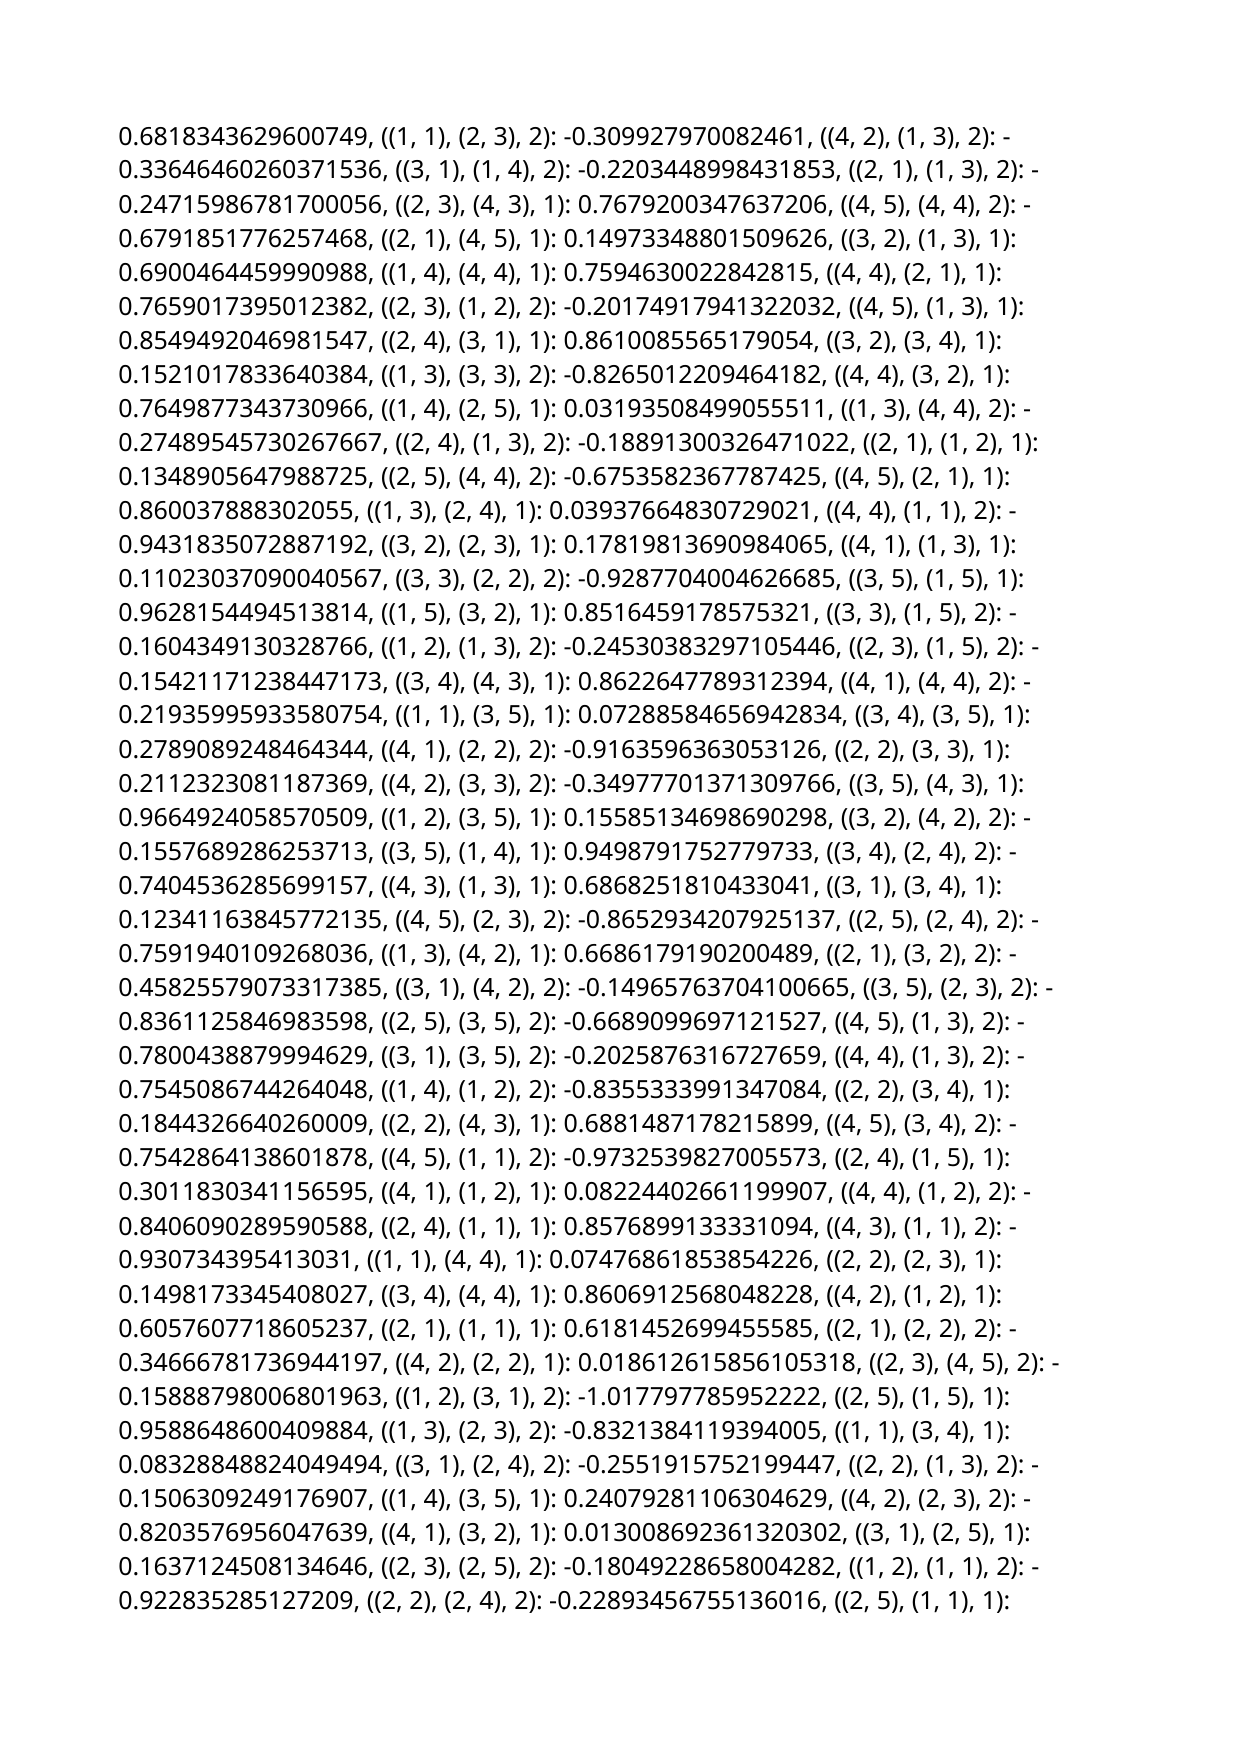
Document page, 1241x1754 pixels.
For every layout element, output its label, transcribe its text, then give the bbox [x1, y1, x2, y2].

text -0.6818343629600749, ((1, 1), (2, 3), 2): -0.309927970082461, ((4, 2), (1, 3), 2): -0.33646460260371536, ((3, 1), (1, 4), 2): -0.2203448998431853, ((2, 1), (1, 3), 2): -0.24715986781700056, ((2, 3), (4, 3), 1): 0.7679200347637206, ((4, 5), (4, 4), 2): -0.6791851776257468, ((2, 1), (4, 5), 1): 0.14973348801509626, ((3, 2), (1, 3), 1): 0.6900464459990988, ((1, 4), (4, 4), 1): 0.7594630022842815, ((4, 4), (2, 1), 1): 0.7659017395012382, ((2, 3), (1, 2), 2): -0.20174917941322032, ((4, 5), (1, 3), 1): 0.8549492046981547, ((2, 4), (3, 1), 1): 0.8610085565179054, ((3, 2), (3, 4), 1): 0.1521017833640384, ((1, 3), (3, 3), 2): -0.8265012209464182, ((4, 4), (3, 2), 1): 0.7649877343730966, ((1, 4), (2, 5), 1): 0.03193508499055511, ((1, 3), (4, 4), 2): -0.27489545730267667, ((2, 4), (1, 3), 2): -0.18891300326471022, ((2, 1), (1, 2), 1): 0.1348905647988725, ((2, 5), (4, 4), 2): -0.6753582367787425, ((4, 5), (2, 1), 1): 0.860037888302055, ((1, 3), (2, 4), 1): 0.03937664830729021, ((4, 4), (1, 1), 2): -0.9431835072887192, ((3, 2), (2, 3), 1): 0.17819813690984065, ((4, 1), (1, 3), 1): 0.11023037090040567, ((3, 3), (2, 2), 2): -0.9287704004626685, ((3, 5), (1, 5), 1): 0.9628154494513814, ((1, 5), (3, 2), 1): 0.8516459178575321, ((3, 3), (1, 5), 2): -0.1604349130328766, ((1, 2), (1, 3), 2): -0.24530383297105446, ((2, 3), (1, 5), 2): -0.15421171238447173, ((3, 4), (4, 3), 1): 0.8622647789312394, ((4, 1), (4, 4), 2): -0.21935995933580754, ((1, 1), (3, 5), 1): 0.07288584656942834, ((3, 4), (3, 5), 1): 0.2789089248464344, ((4, 1), (2, 2), 2): -0.9163596363053126, ((2, 2), (3, 3), 1): 0.2112323081187369, ((4, 2), (3, 3), 2): -0.34977701371309766, ((3, 5), (4, 3), 1): 0.9664924058570509, ((1, 2), (3, 5), 1): 0.15585134698690298, ((3, 2), (4, 2), 2): -0.1557689286253713, ((3, 5), (1, 4), 1): 0.9498791752779733, ((3, 4), (2, 4), 2): -0.7404536285699157, ((4, 3), (1, 3), 1): 0.6868251810433041, ((3, 1), (3, 4), 1): 0.12341163845772135, ((4, 5), (2, 3), 2): -0.8652934207925137, ((2, 5), (2, 4), 2): -0.7591940109268036, ((1, 3), (4, 2), 1): 0.6686179190200489, ((2, 1), (3, 2), 2): -0.45825579073317385, ((3, 1), (4, 2), 2): -0.14965763704100665, ((3, 5), (2, 3), 2): -0.8361125846983598, ((2, 5), (3, 5), 2): -0.6689099697121527, ((4, 5), (1, 3), 2): -0.7800438879994629, ((3, 1), (3, 5), 2): -0.2025876316727659, ((4, 4), (1, 3), 2): -0.7545086744264048, ((1, 4), (1, 2), 2): -0.8355333991347084, ((2, 2), (3, 4), 1): 0.1844326640260009, ((2, 2), (4, 3), 1): 0.6881487178215899, ((4, 5), (3, 4), 2): -0.7542864138601878, ((4, 5), (1, 1), 2): -0.9732539827005573, ((2, 4), (1, 5), 1): 0.3011830341156595, ((4, 1), (1, 2), 1): 0.08224402661199907, ((4, 4), (1, 2), 2): -0.8406090289590588, ((2, 4), (1, 1), 1): 0.8576899133331094, ((4, 3), (1, 1), 2): -0.930734395413031, ((1, 1), (4, 4), 1): 0.07476861853854226, ((2, 2), (2, 3), 1): 0.1498173345408027, ((3, 4), (4, 4), 1): 0.8606912568048228, ((4, 2), (1, 2), 1): 0.6057607718605237, ((2, 1), (1, 1), 1): 0.6181452699455585, ((2, 1), (2, 2), 2): -0.34666781736944197, ((4, 2), (2, 2), 1): 0.018612615856105318, ((2, 3), (4, 5), 2): -0.15888798006801963, ((1, 2), (3, 1), 2): -1.017797785952222, ((2, 5), (1, 5), 1): 0.9588648600409884, ((1, 3), (2, 3), 2): -0.8321384119394005, ((1, 1), (3, 4), 1): 0.08328848824049494, ((3, 1), (2, 4), 2): -0.2551915752199447, ((2, 2), (1, 3), 2): -0.1506309249176907, ((1, 4), (3, 5), 1): 0.24079281106304629, ((4, 2), (2, 3), 2): -0.8203576956047639, ((4, 1), (3, 2), 1): 0.013008692361320302, ((3, 1), (2, 5), 1): 0.1637124508134646, ((2, 3), (2, 5), 2): -0.18049228658004282, ((1, 2), (1, 1), 2): -0.922835285127209, ((2, 2), (2, 4), 2): -0.22893456755136016, ((2, 5), (1, 1), 1): [118, 118, 1122, 1617]
